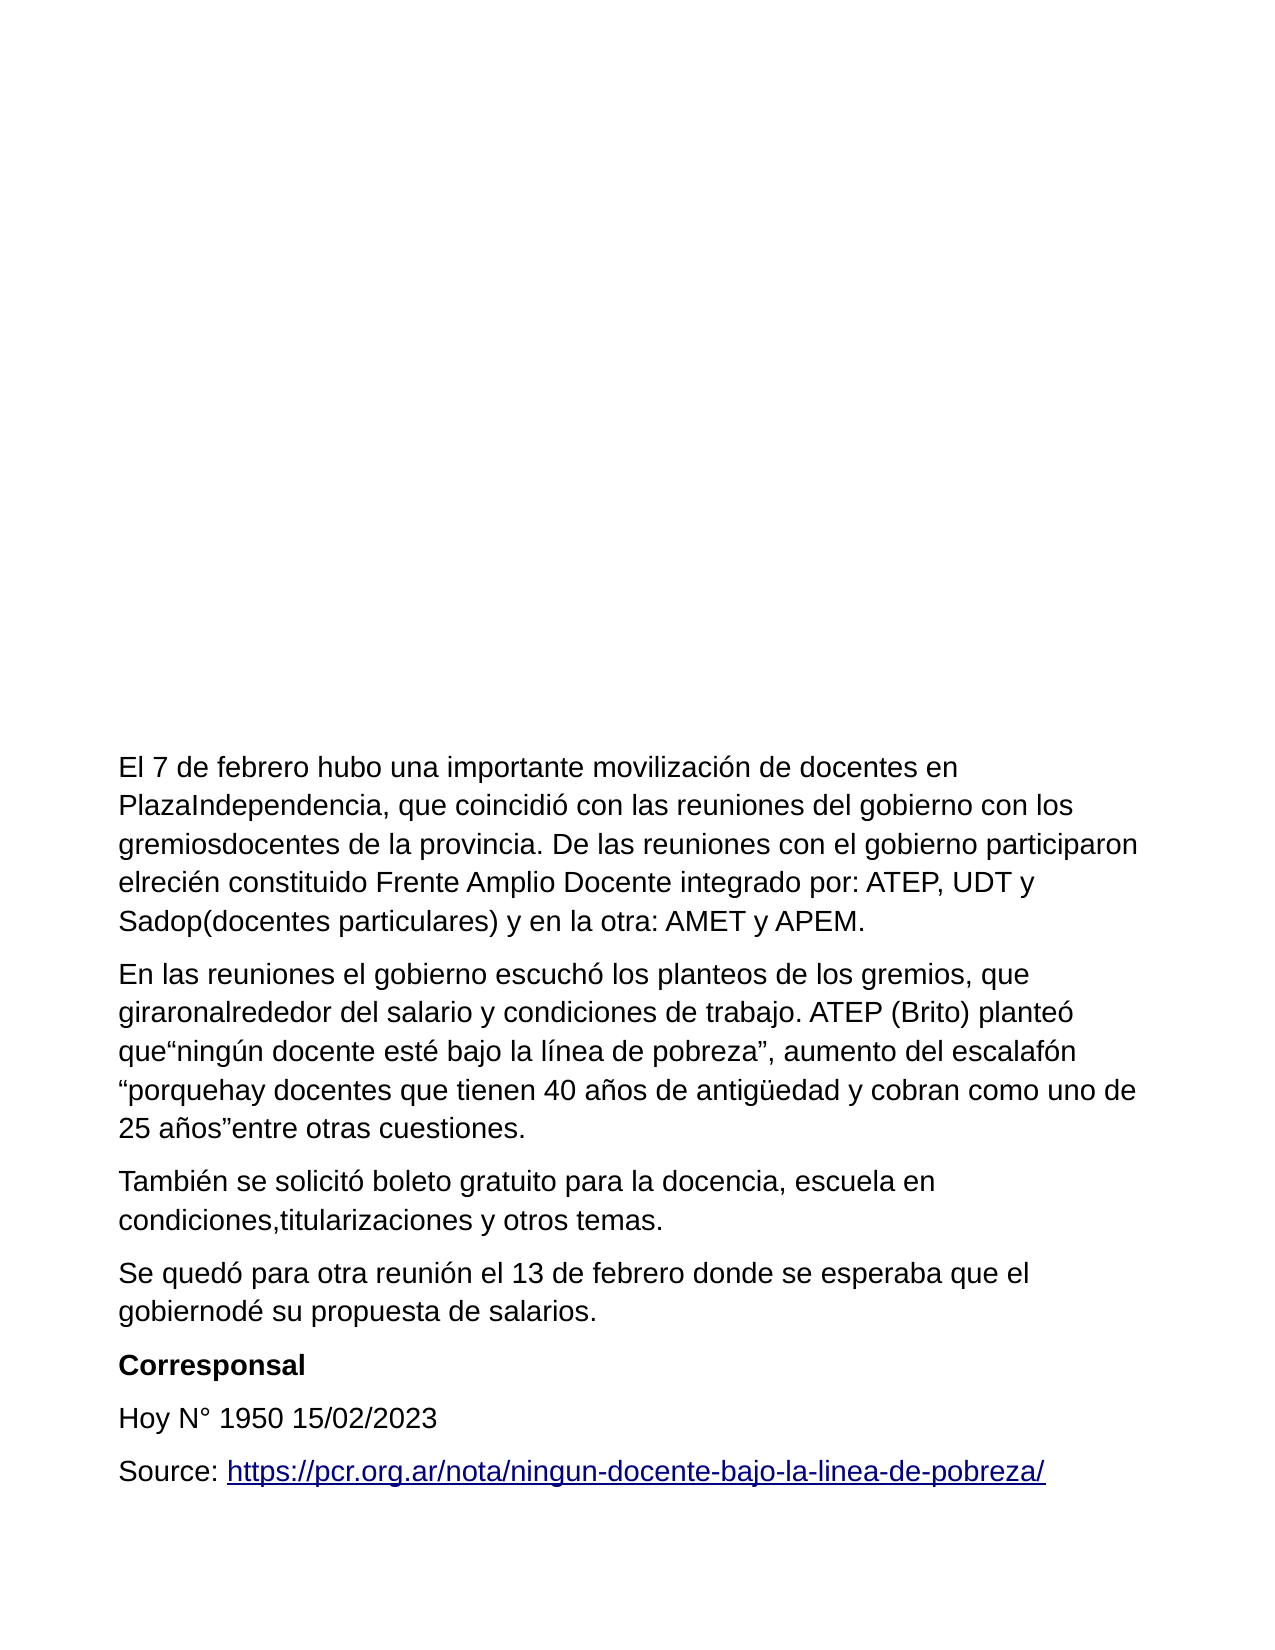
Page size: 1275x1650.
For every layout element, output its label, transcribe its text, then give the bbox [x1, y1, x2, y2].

text Corresponsal [118, 1347, 1157, 1381]
text Hoy N° 1950 15/02/2023 [118, 1401, 1157, 1434]
text En las reuniones el gobierno escuchó los planteos de los gremios, que giraronalrededor del salario y condiciones de trabajo. ATEP (Brito) planteó que“ningún docente esté bajo la línea de pobreza”, aumento del escalafón “porquehay docentes que tienen 40 años de antigüedad y cobran como uno de 25 años”entre otras cuestiones. [118, 957, 1157, 1144]
text También se solicitó boleto gratuito para la docencia, escuela en condiciones,titularizaciones y otros temas. [118, 1164, 1157, 1236]
text Se quedó para otra reunión el 13 de febrero donde se esperaba que el gobiernodé su propuesta de salarios. [118, 1256, 1157, 1328]
text El 7 de febrero hubo una importante movilización de docentes en PlazaIndependencia, que coincidió con las reuniones del gobierno con los gremiosdocentes de la provincia. De las reuniones con el gobierno participaron elrecién constituido Frente Amplio Docente integrado por: ATEP, UDT y Sadop(docentes particulares) y en la otra: AMET y APEM. [118, 749, 1157, 937]
text Source: https://pcr.org.ar/nota/ningun-docente-bajo-la-linea-de-pobreza/ [118, 1454, 1157, 1487]
